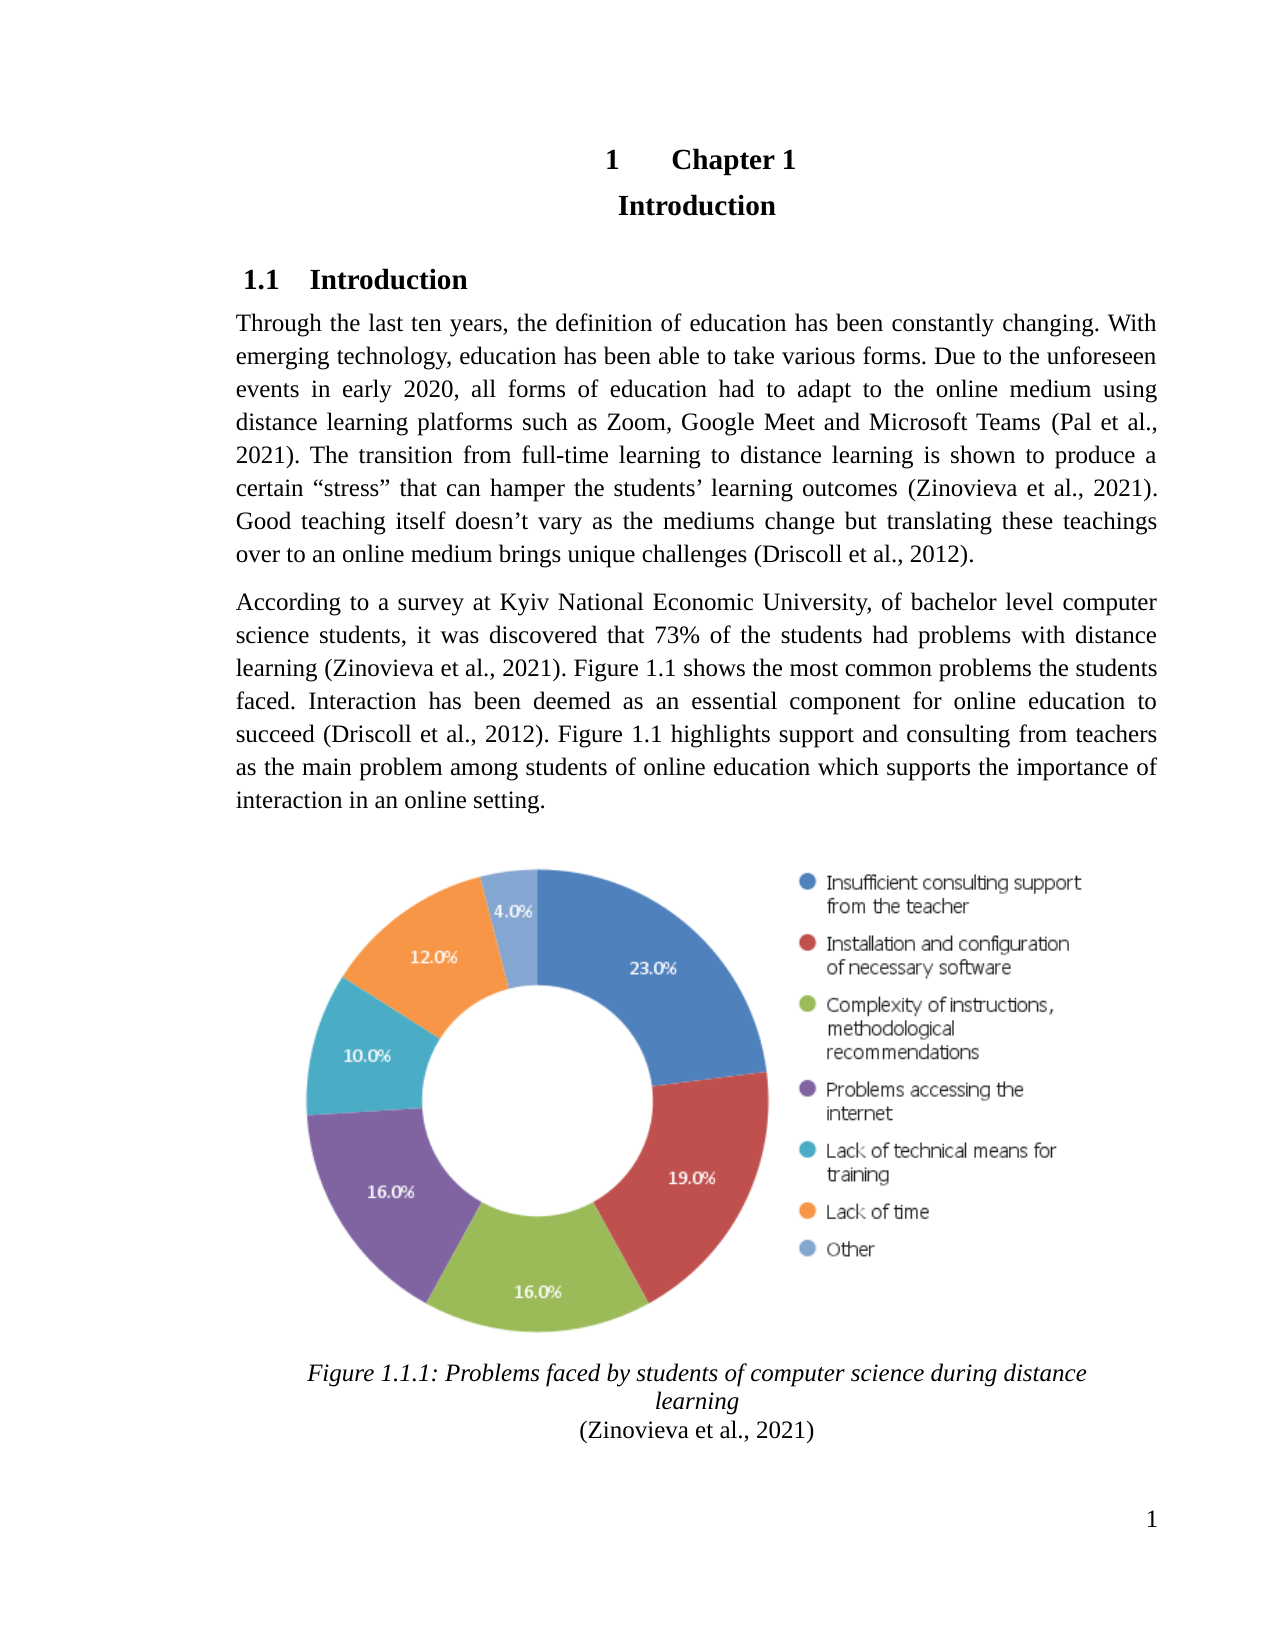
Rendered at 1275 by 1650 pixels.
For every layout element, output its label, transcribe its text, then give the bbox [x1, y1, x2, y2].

subtitle Introduction [236, 262, 1158, 296]
text Introduction [236, 188, 1158, 222]
text Through the last ten years, the definition of education has been constantly changing. With emerging technology, education has been able to take various forms. Due to the unforeseen events in early 2020, all forms of education had to adapt to the online medium using distance learning platforms such as Zoom, Google Meet and Microsoft Teams (Pal et al., 2021). The transition from full-time learning to distance learning is shown to produce a certain “stress” that can hamper the students’ learning outcomes (Zinovieva et al., 2021). Good teaching itself doesn’t vary as the mediums change but translating these teachings over to an online medium brings unique challenges (Driscoll et al., 2012). [236, 308, 1158, 568]
picture [282, 845, 1112, 1358]
text (Zinovieva et al., 2021) [236, 834, 1158, 1444]
text Figure 1.1.1: Problems faced by students of computer science during distance learning [282, 1358, 1112, 1415]
text According to a survey at Kyiv National Economic University, of bachelor level computer science students, it was discovered that 73% of the students had problems with distance learning (Zinovieva et al., 2021). Figure 1.1 shows the most common problems the students faced. Interaction has been deemed as an essential component for online education to succeed (Driscoll et al., 2012). Figure 1.1 highlights support and consulting from teachers as the main problem among students of online education which supports the importance of interaction in an online setting. [236, 587, 1158, 814]
subtitle Chapter 1 [236, 142, 1158, 176]
